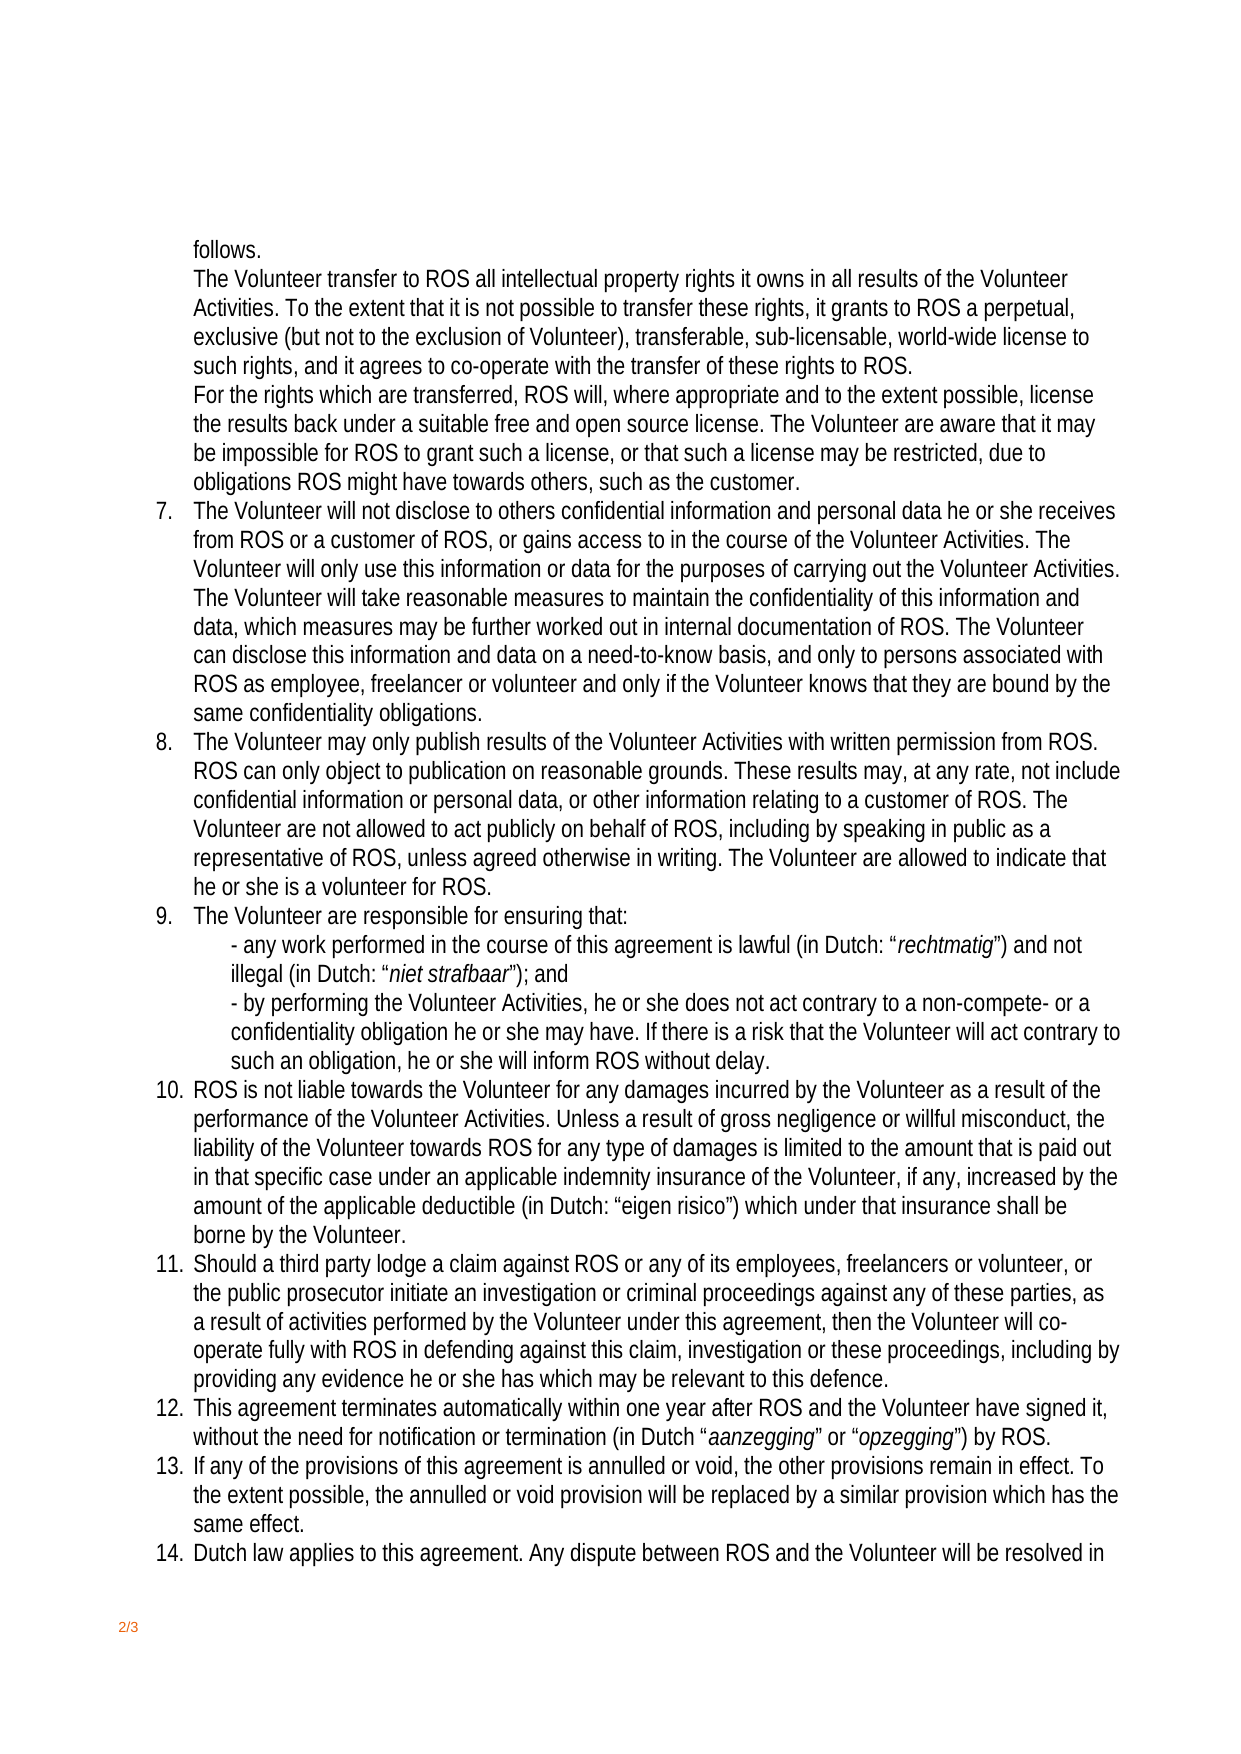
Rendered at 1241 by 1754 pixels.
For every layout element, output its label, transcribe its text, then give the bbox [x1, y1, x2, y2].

list follows. The Volunteer transfer to ROS all intellectual property rights it owns in all results of the Volunteer Activities. To the extent that it is not possible to transfer these rights, it grants to ROS a perpetual, exclusive (but not to the exclusion of Volunteer), transferable, sub-licensable, world-wide license to such rights, and it agrees to co-operate with the transfer of these rights to ROS. For the rights which are transferred, ROS will, where appropriate and to the extent possible, license the results back under a suitable free and open source license. The Volunteer are aware that it may be impossible for ROS to grant such a license, or that such a license may be restricted, due to obligations ROS might have towards others, such as the customer. [156, 235, 1122, 496]
list The Volunteer are responsible for ensuring that: [156, 901, 1122, 930]
list - any work performed in the course of this agreement is lawful (in Dutch: “rechtmatig”) and not illegal (in Dutch: “niet strafbaar”); and [193, 930, 1122, 988]
list This agreement terminates automatically within one year after ROS and the Volunteer have signed it, without the need for notification or termination (in Dutch “aanzegging” or “opzegging”) by ROS. [156, 1393, 1122, 1451]
list The Volunteer may only publish results of the Volunteer Activities with written permission from ROS. ROS can only object to publication on reasonable grounds. These results may, at any rate, not include confidential information or personal data, or other information relating to a customer of ROS. The Volunteer are not allowed to act publicly on behalf of ROS, including by speaking in public as a representative of ROS, unless agreed otherwise in writing. The Volunteer are allowed to indicate that he or she is a volunteer for ROS. [156, 727, 1122, 901]
list The Volunteer will not disclose to others confidential information and personal data he or she receives from ROS or a customer of ROS, or gains access to in the course of the Volunteer Activities. The Volunteer will only use this information or data for the purposes of carrying out the Volunteer Activities. The Volunteer will take reasonable measures to maintain the confidentiality of this information and data, which measures may be further worked out in internal documentation of ROS. The Volunteer can disclose this information and data on a need-to-know basis, and only to persons associated with ROS as employee, freelancer or volunteer and only if the Volunteer knows that they are bound by the same confidentiality obligations. [156, 496, 1122, 727]
list Should a third party lodge a claim against ROS or any of its employees, freelancers or volunteer, or the public prosecutor initiate an investigation or criminal proceedings against any of these parties, as a result of activities performed by the Volunteer under this agreement, then the Volunteer will co-operate fully with ROS in defending against this claim, investigation or these proceedings, including by providing any evidence he or she has which may be relevant to this defence. [156, 1248, 1122, 1393]
list ROS is not liable towards the Volunteer for any damages incurred by the Volunteer as a result of the performance of the Volunteer Activities. Unless a result of gross negligence or willful misconduct, the liability of the Volunteer towards ROS for any type of damages is limited to the amount that is paid out in that specific case under an applicable indemnity insurance of the Volunteer, if any, increased by the amount of the applicable deductible (in Dutch: “eigen risico”) which under that insurance shall be borne by the Volunteer. [156, 1075, 1122, 1248]
list Dutch law applies to this agreement. Any dispute between ROS and the Volunteer will be resolved in [156, 1538, 1122, 1567]
list If any of the provisions of this agreement is annulled or void, the other provisions remain in effect. To the extent possible, the annulled or void provision will be replaced by a similar provision which has the same effect. [156, 1451, 1122, 1538]
list - by performing the Volunteer Activities, he or she does not act contrary to a non-compete- or a confidentiality obligation he or she may have. If there is a risk that the Volunteer will act contrary to such an obligation, he or she will inform ROS without delay. [193, 988, 1122, 1075]
